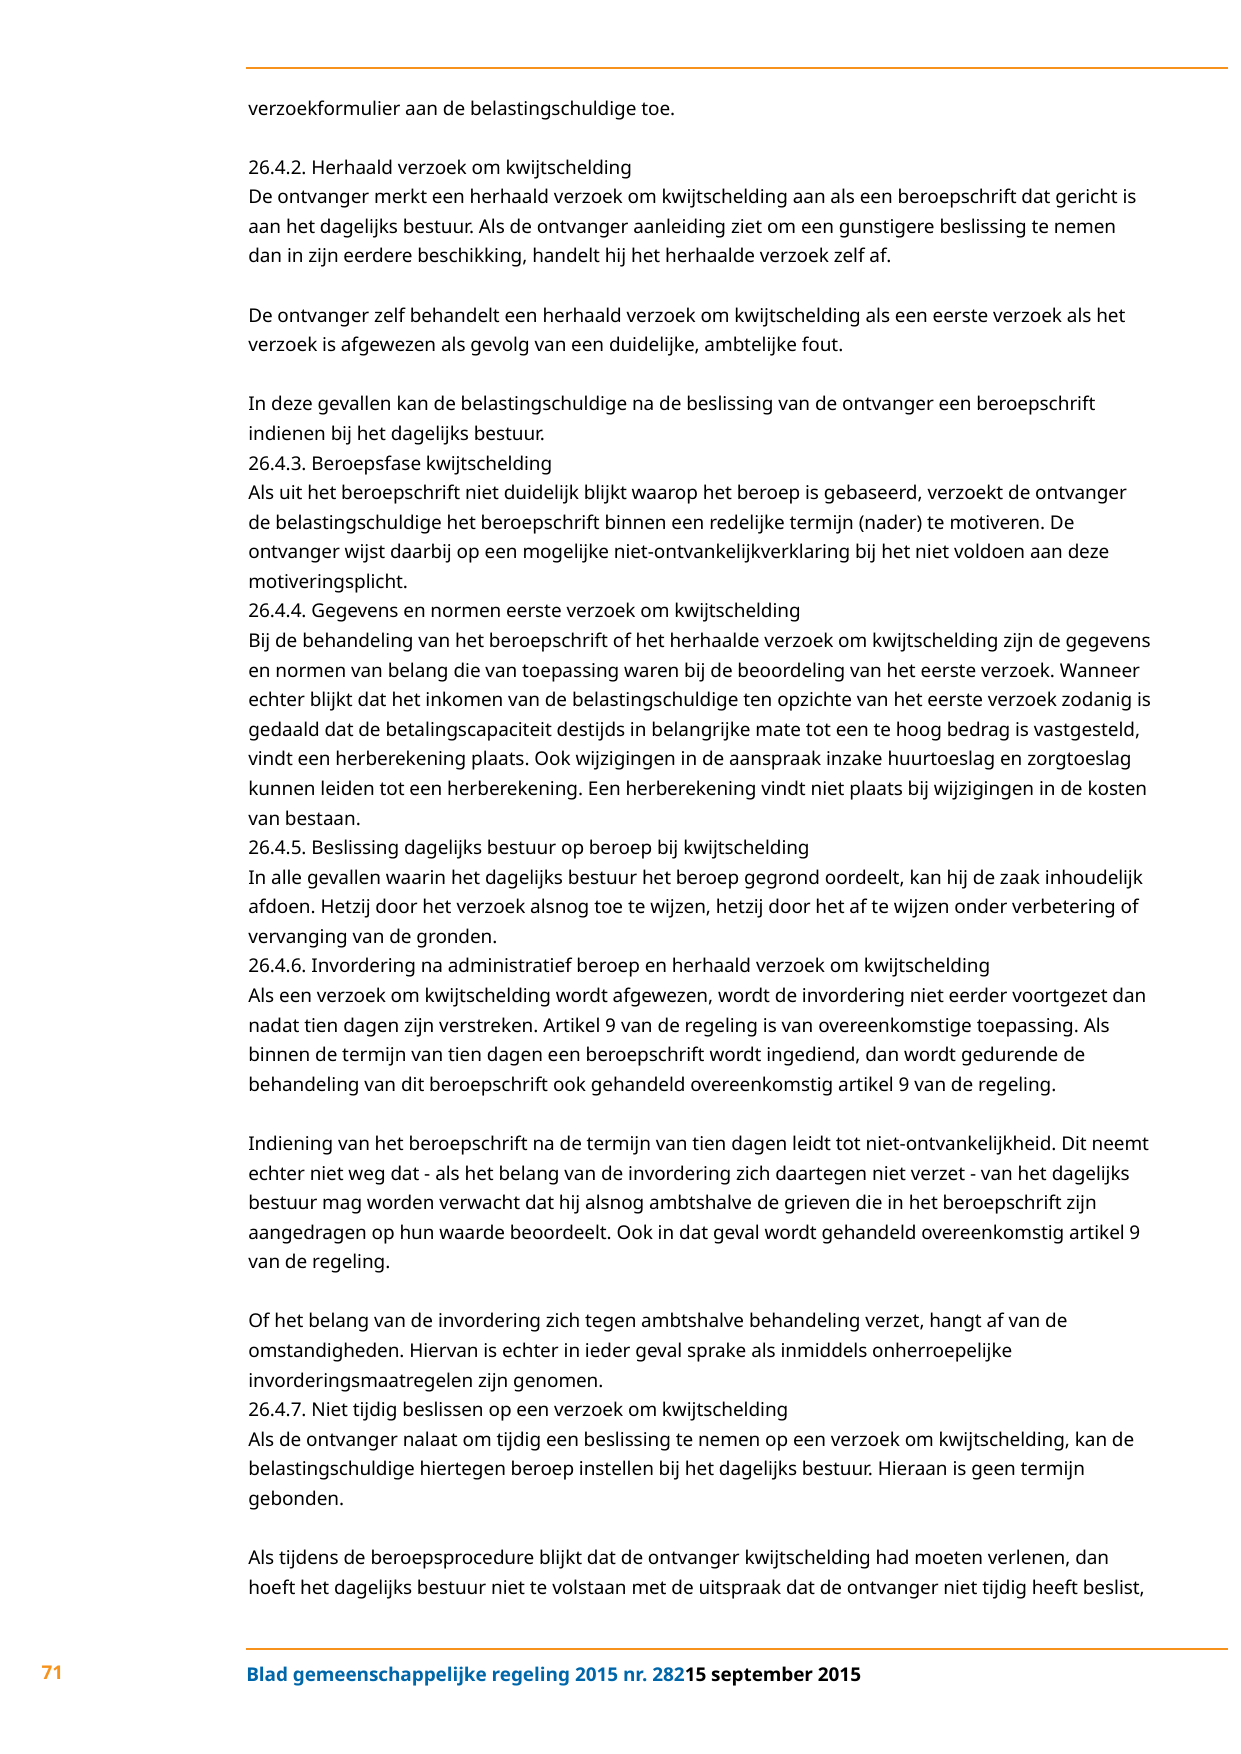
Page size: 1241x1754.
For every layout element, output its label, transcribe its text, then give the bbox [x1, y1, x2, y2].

text Als een verzoek om kwijtschelding wordt afgewezen, wordt de invordering niet eerder voortgezet dan nadat tien dagen zijn verstreken. Artikel 9 van de regeling is van overeenkomstige toepassing. Als binnen de termijn van tien dagen een beroepschrift wordt ingediend, dan wordt gedurende de behandeling van dit beroepschrift ook gehandeld overeenkomstig artikel 9 van de regeling. [248, 982, 1152, 1097]
text 26.4.3. Beroepsfase kwijtschelding [248, 450, 1152, 476]
text Bij de behandeling van het beroepschrift of het herhaalde verzoek om kwijtschelding zijn de gegevens en normen van belang die van toepassing waren bij de beoordeling van het eerste verzoek. Wanneer echter blijkt dat het inkomen van de belastingschuldige ten opzichte van het eerste verzoek zodanig is gedaald dat de betalingscapaciteit destijds in belangrijke mate tot een te hoog bedrag is vastgesteld, vindt een herberekening plaats. Ook wijzigingen in de aanspraak inzake huurtoeslag en zorgtoeslag kunnen leiden tot een herberekening. Een herberekening vindt niet plaats bij wijzigingen in de kosten van bestaan. [248, 627, 1152, 831]
text 26.4.6. Invordering na administratief beroep en herhaald verzoek om kwijtschelding [248, 953, 1152, 978]
text 26.4.5. Beslissing dagelijks bestuur op beroep bij kwijtschelding [248, 834, 1152, 860]
text De ontvanger merkt een herhaald verzoek om kwijtschelding aan als een beroepschrift dat gericht is aan het dagelijks bestuur. Als de ontvanger aanleiding ziet om een gunstigere beslissing te nemen dan in zijn eerdere beschikking, handelt hij het herhaalde verzoek zelf af. [248, 183, 1152, 268]
text verzoekformulier aan de belastingschuldige toe. [248, 95, 1152, 121]
text Of het belang van de invordering zich tegen ambtshalve behandeling verzet, hangt af van de omstandigheden. Hiervan is echter in ieder geval sprake als inmiddels onherroepelijke invorderingsmaatregelen zijn genomen. [248, 1308, 1152, 1393]
picture [41, 47, 231, 172]
text 26.4.7. Niet tijdig beslissen op een verzoek om kwijtschelding [248, 1396, 1152, 1422]
text Als de ontvanger nalaat om tijdig een beslissing te nemen op een verzoek om kwijtschelding, kan de belastingschuldige hiertegen beroep instellen bij het dagelijks bestuur. Hieraan is geen termijn gebonden. [248, 1426, 1152, 1511]
text 26.4.2. Herhaald verzoek om kwijtschelding [248, 154, 1152, 180]
text Als tijdens de beroepsprocedure blijkt dat de ontvanger kwijtschelding had moeten verlenen, dan hoeft het dagelijks bestuur niet te volstaan met de uitspraak dat de ontvanger niet tijdig heeft beslist, [248, 1544, 1152, 1600]
text Als uit het beroepschrift niet duidelijk blijkt waarop het beroep is gebaseerd, verzoekt de ontvanger de belastingschuldige het beroepschrift binnen een redelijke termijn (nader) te motiveren. De ontvanger wijst daarbij op een mogelijke niet-ontvankelijkverklaring bij het niet voldoen aan deze motiveringsplicht. [248, 479, 1152, 594]
text In deze gevallen kan de belastingschuldige na de beslissing van de ontvanger een beroepschrift indienen bij het dagelijks bestuur. [248, 391, 1152, 446]
text Indiening van het beroepschrift na de termijn van tien dagen leidt tot niet-ontvankelijkheid. Dit neemt echter niet weg dat - als het belang van de invordering zich daartegen niet verzet - van het dagelijks bestuur mag worden verwacht dat hij alsnog ambtshalve de grieven die in het beroepschrift zijn aangedragen op hun waarde beoordeelt. Ook in dat geval wordt gehandeld overeenkomstig artikel 9 van de regeling. [248, 1130, 1152, 1274]
text In alle gevallen waarin het dagelijks bestuur het beroep gegrond oordeelt, kan hij de zaak inhoudelijk afdoen. Hetzij door het verzoek alsnog toe te wijzen, hetzij door het af te wijzen onder verbetering of vervanging van de gronden. [248, 864, 1152, 949]
text De ontvanger zelf behandelt een herhaald verzoek om kwijtschelding als een eerste verzoek als het verzoek is afgewezen als gevolg van een duidelijke, ambtelijke fout. [248, 302, 1152, 357]
text 26.4.4. Gegevens en normen eerste verzoek om kwijtschelding [248, 598, 1152, 623]
